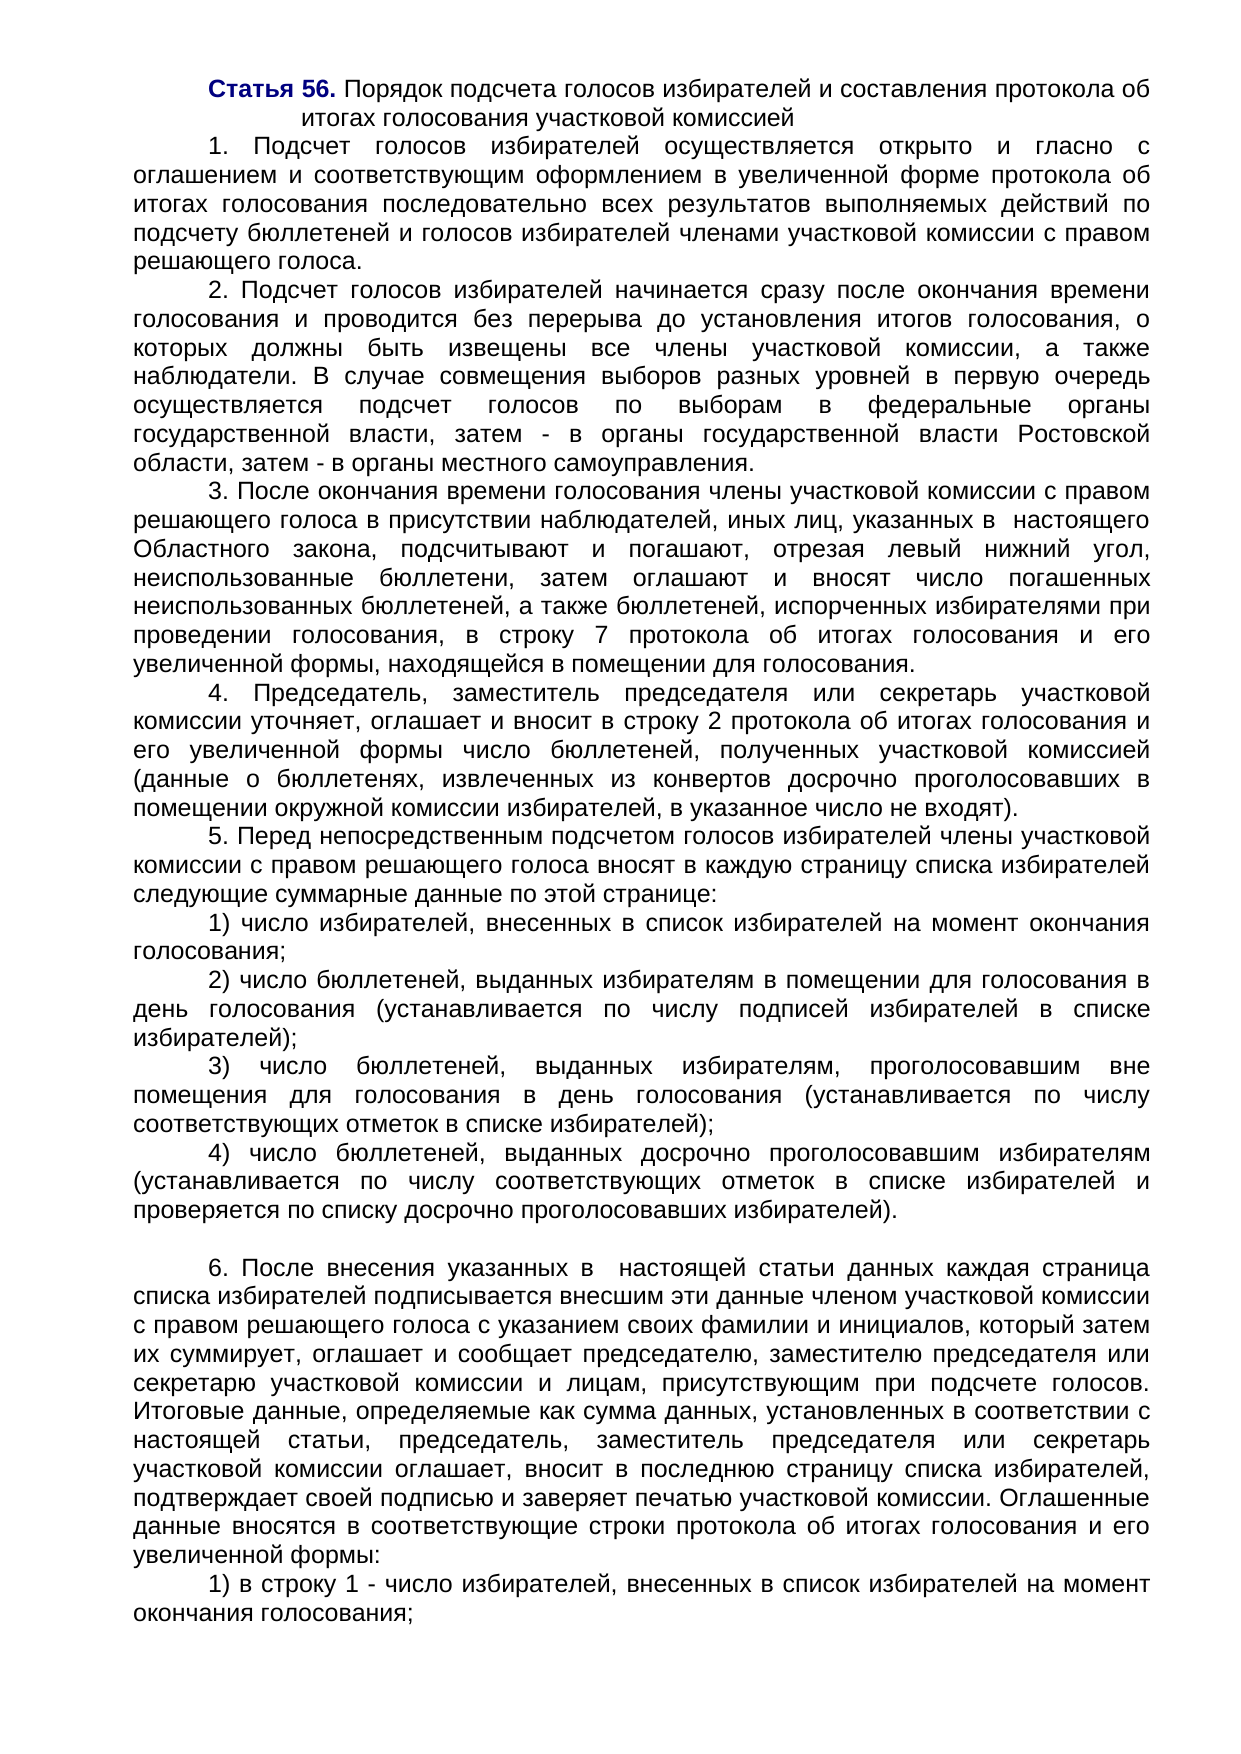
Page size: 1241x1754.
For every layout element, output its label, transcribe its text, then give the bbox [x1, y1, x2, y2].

text 4. Председатель, заместитель председателя или секретарь участковой комиссии уточняет, оглашает и вносит в строку 2 протокола об итогах голосования и его увеличенной формы число бюллетеней, полученных участковой комиссией (данные о бюллетенях, извлеченных из конвертов досрочно проголосовавших в помещении окружной комиссии избирателей, в указанное число не входят). [133, 678, 1152, 821]
text Статья 56. Порядок подсчета голосов избирателей и составления протокола об итогах голосования участковой комиссией [208, 74, 1152, 131]
text 1) в строку 1 - число избирателей, внесенных в список избирателей на момент окончания голосования; [133, 1569, 1152, 1626]
text 6. После внесения указанных в настоящей статьи данных каждая страница списка избирателей подписывается внесшим эти данные членом участковой комиссии с правом решающего голоса с указанием своих фамилии и инициалов, который затем их суммирует, оглашает и сообщает председателю, заместителю председателя или секретарю участковой комиссии и лицам, присутствующим при подсчете голосов. Итоговые данные, определяемые как сумма данных, установленных в соответствии с настоящей статьи, председатель, заместитель председателя или секретарь участковой комиссии оглашает, вносит в последнюю страницу списка избирателей, подтверждает своей подписью и заверяет печатью участковой комиссии. Оглашенные данные вносятся в соответствующие строки протокола об итогах голосования и его увеличенной формы: [133, 1253, 1152, 1569]
text 4) число бюллетеней, выданных досрочно проголосовавшим избирателям (устанавливается по числу соответствующих отметок в списке избирателей и проверяется по списку досрочно проголосовавших избирателей). [133, 1138, 1152, 1224]
text 3. После окончания времени голосования члены участковой комиссии с правом решающего голоса в присутствии наблюдателей, иных лиц, указанных в настоящего Областного закона, подсчитывают и погашают, отрезая левый нижний угол, неиспользованные бюллетени, затем оглашают и вносят число погашенных неиспользованных бюллетеней, а также бюллетеней, испорченных избирателями при проведении голосования, в строку 7 протокола об итогах голосования и его увеличенной формы, находящейся в помещении для голосования. [133, 476, 1152, 678]
text 1. Подсчет голосов избирателей осуществляется открыто и гласно с оглашением и соответствующим оформлением в увеличенной форме протокола об итогах голосования последовательно всех результатов выполняемых действий по подсчету бюллетеней и голосов избирателей членами участковой комиссии с правом решающего голоса. [133, 131, 1152, 275]
text 3) число бюллетеней, выданных избирателям, проголосовавшим вне помещения для голосования в день голосования (устанавливается по числу соответствующих отметок в списке избирателей); [133, 1051, 1152, 1138]
text 5. Перед непосредственным подсчетом голосов избирателей члены участковой комиссии с правом решающего голоса вносят в каждую страницу списка избирателей следующие суммарные данные по этой странице: [133, 821, 1152, 908]
text 2. Подсчет голосов избирателей начинается сразу после окончания времени голосования и проводится без перерыва до установления итогов голосования, о которых должны быть извещены все члены участковой комиссии, а также наблюдатели. В случае совмещения выборов разных уровней в первую очередь осуществляется подсчет голосов по выборам в федеральные органы государственной власти, затем - в органы государственной власти Ростовской области, затем - в органы местного самоуправления. [133, 275, 1152, 476]
text 2) число бюллетеней, выданных избирателям в помещении для голосования в день голосования (устанавливается по числу подписей избирателей в списке избирателей); [133, 965, 1152, 1051]
text 1) число избирателей, внесенных в список избирателей на момент окончания голосования; [133, 908, 1152, 965]
